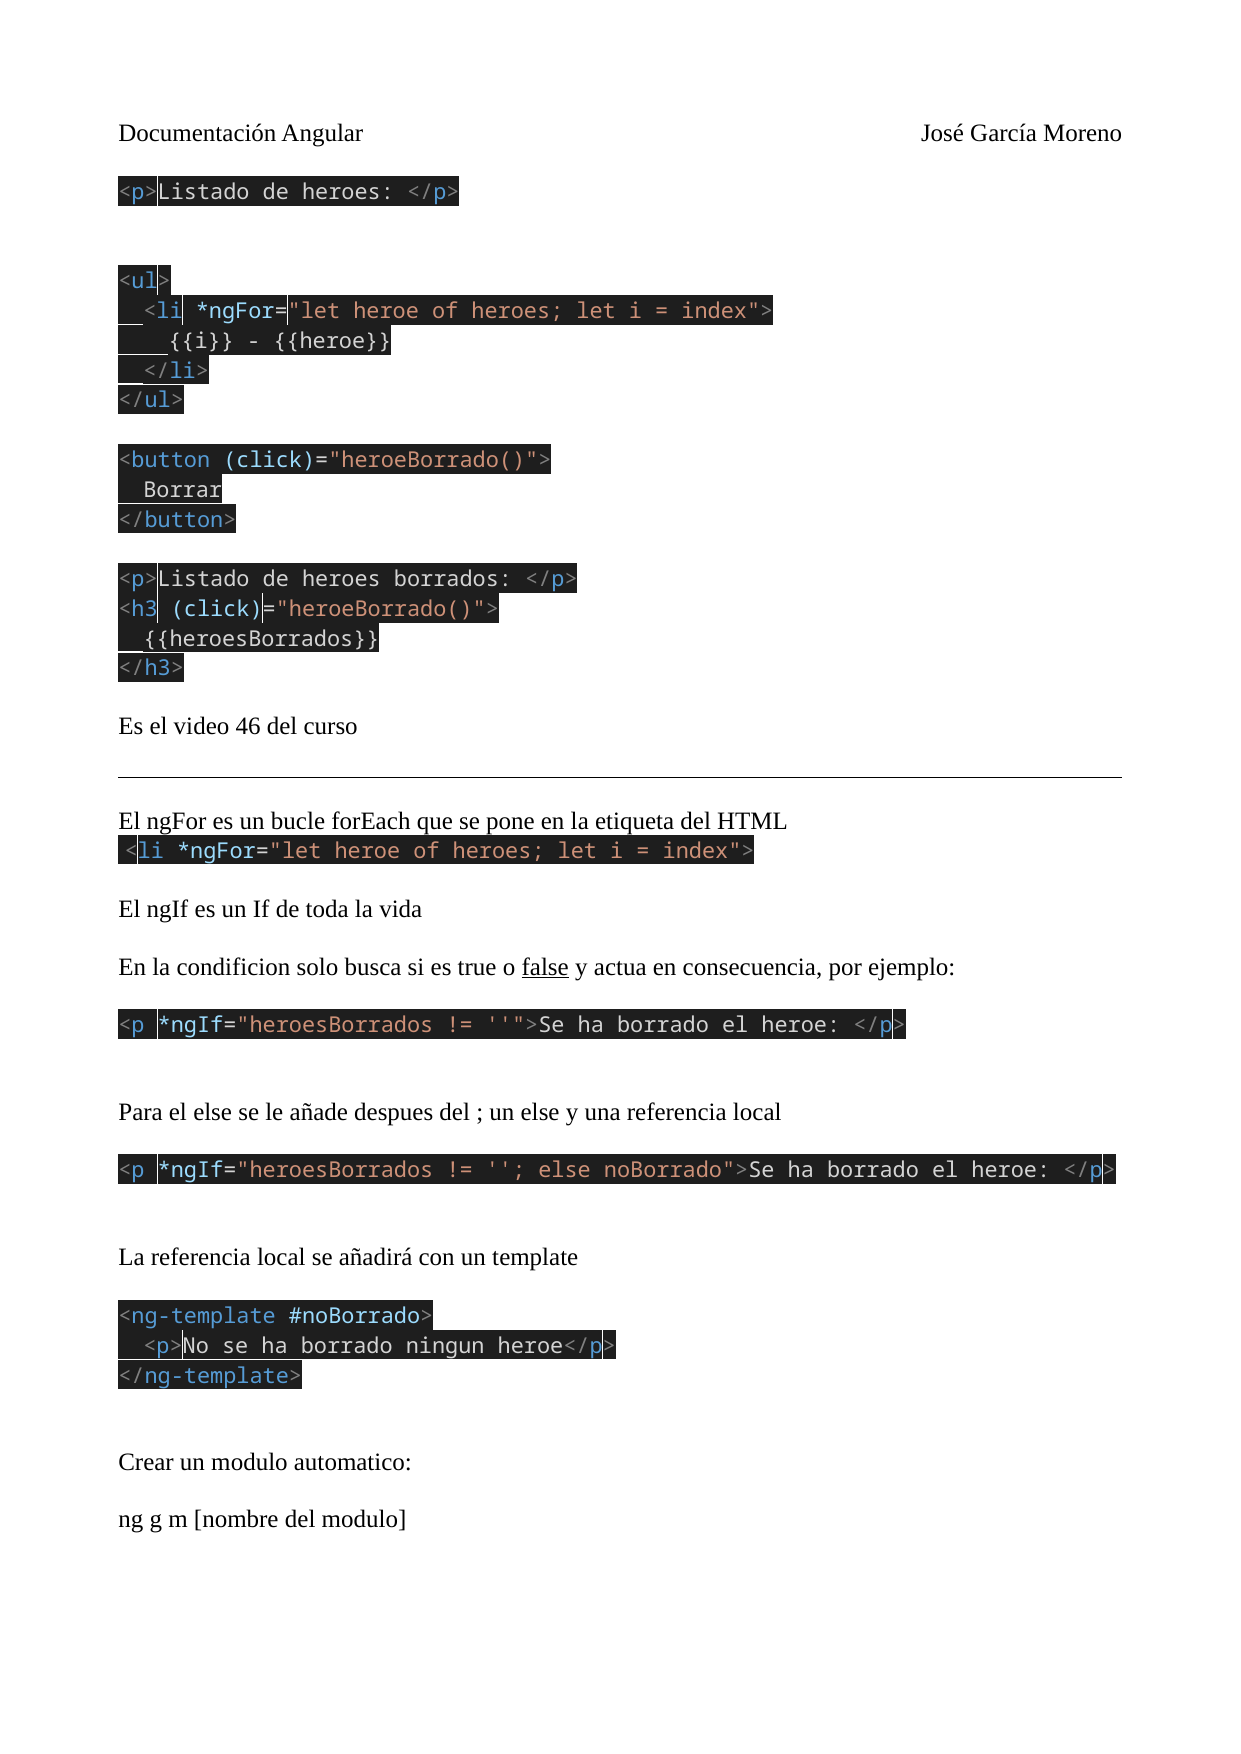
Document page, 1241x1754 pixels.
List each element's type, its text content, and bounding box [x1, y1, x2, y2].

text <li *ngFor="let heroe of heroes; let i = index"> [118, 835, 1122, 864]
text <h3 (click)="heroeBorrado()"> [118, 593, 1122, 623]
text El ngIf es un If de toda la vida [118, 894, 1122, 923]
text </ul> [118, 384, 1122, 414]
text </ng-template> [118, 1359, 1122, 1389]
text <p>Listado de heroes borrados: </p> [118, 563, 1122, 593]
text </h3> [118, 652, 1122, 682]
text En la condificion solo busca si es true o false y actua en consecuencia, por ejemplo: [118, 952, 1122, 981]
text <p>Listado de heroes: </p> [118, 176, 1122, 206]
text La referencia local se añadirá con un template [118, 1242, 1122, 1271]
text <p *ngIf="heroesBorrados != ''">Se ha borrado el heroe: </p> [118, 1009, 1122, 1039]
text <li *ngFor="let heroe of heroes; let i = index"> [118, 295, 1122, 325]
text {{i}} - {{heroe}} [118, 325, 1122, 355]
text ng g m [nombre del modulo] [118, 1504, 1122, 1533]
text Borrar [118, 474, 1122, 503]
text <ng-template #noBorrado> [118, 1300, 1122, 1330]
text <button (click)="heroeBorrado()"> [118, 444, 1122, 474]
text {{heroesBorrados}} [118, 623, 1122, 652]
text <ul> [118, 265, 1122, 295]
text </button> [118, 503, 1122, 533]
text <p *ngIf="heroesBorrados != ''; else noBorrado">Se ha borrado el heroe: </p> [118, 1154, 1122, 1184]
text <p>No se ha borrado ningun heroe</p> [118, 1330, 1122, 1359]
text </li> [118, 355, 1122, 384]
text El ngFor es un bucle forEach que se pone en la etiqueta del HTML [118, 806, 1122, 835]
text Para el else se le añade despues del ; un else y una referencia local [118, 1097, 1122, 1125]
text Crear un modulo automatico: [118, 1447, 1122, 1476]
text Es el video 46 del curso [118, 711, 1122, 740]
